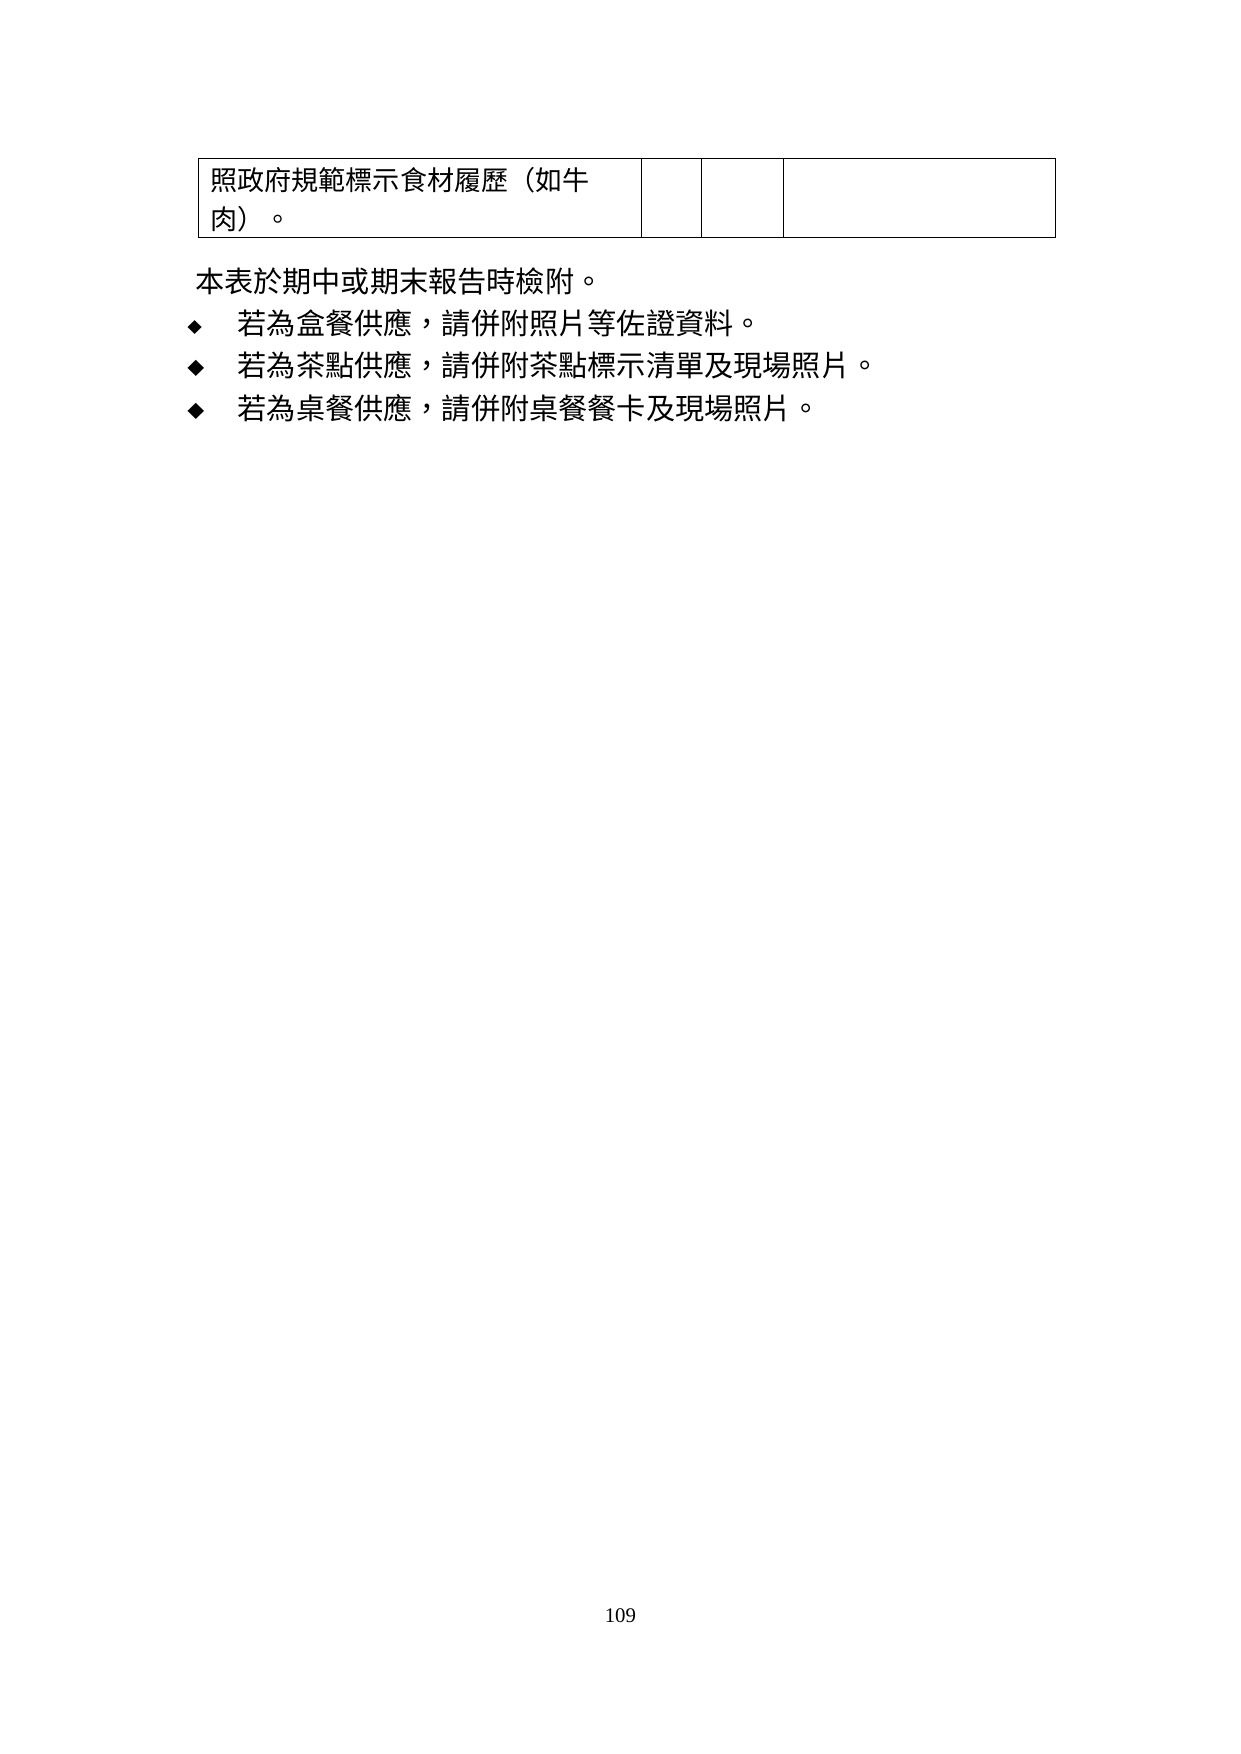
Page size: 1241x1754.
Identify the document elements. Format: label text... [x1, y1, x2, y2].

table_cell [784, 159, 1055, 237]
table_cell [702, 159, 783, 237]
list 若為茶點供應，請併附茶點標示清單及現場照片。 [187, 343, 1053, 385]
list 若為桌餐供應，請併附桌餐餐卡及現場照片。 [187, 385, 1053, 427]
table_cell [642, 159, 701, 237]
table_cell 照政府規範標示食材履歷（如牛肉）。 [199, 159, 641, 237]
text 本表於期中或期末報告時檢附。 [187, 238, 1053, 301]
list 若為盒餐供應，請併附照片等佐證資料。 [187, 301, 1053, 343]
